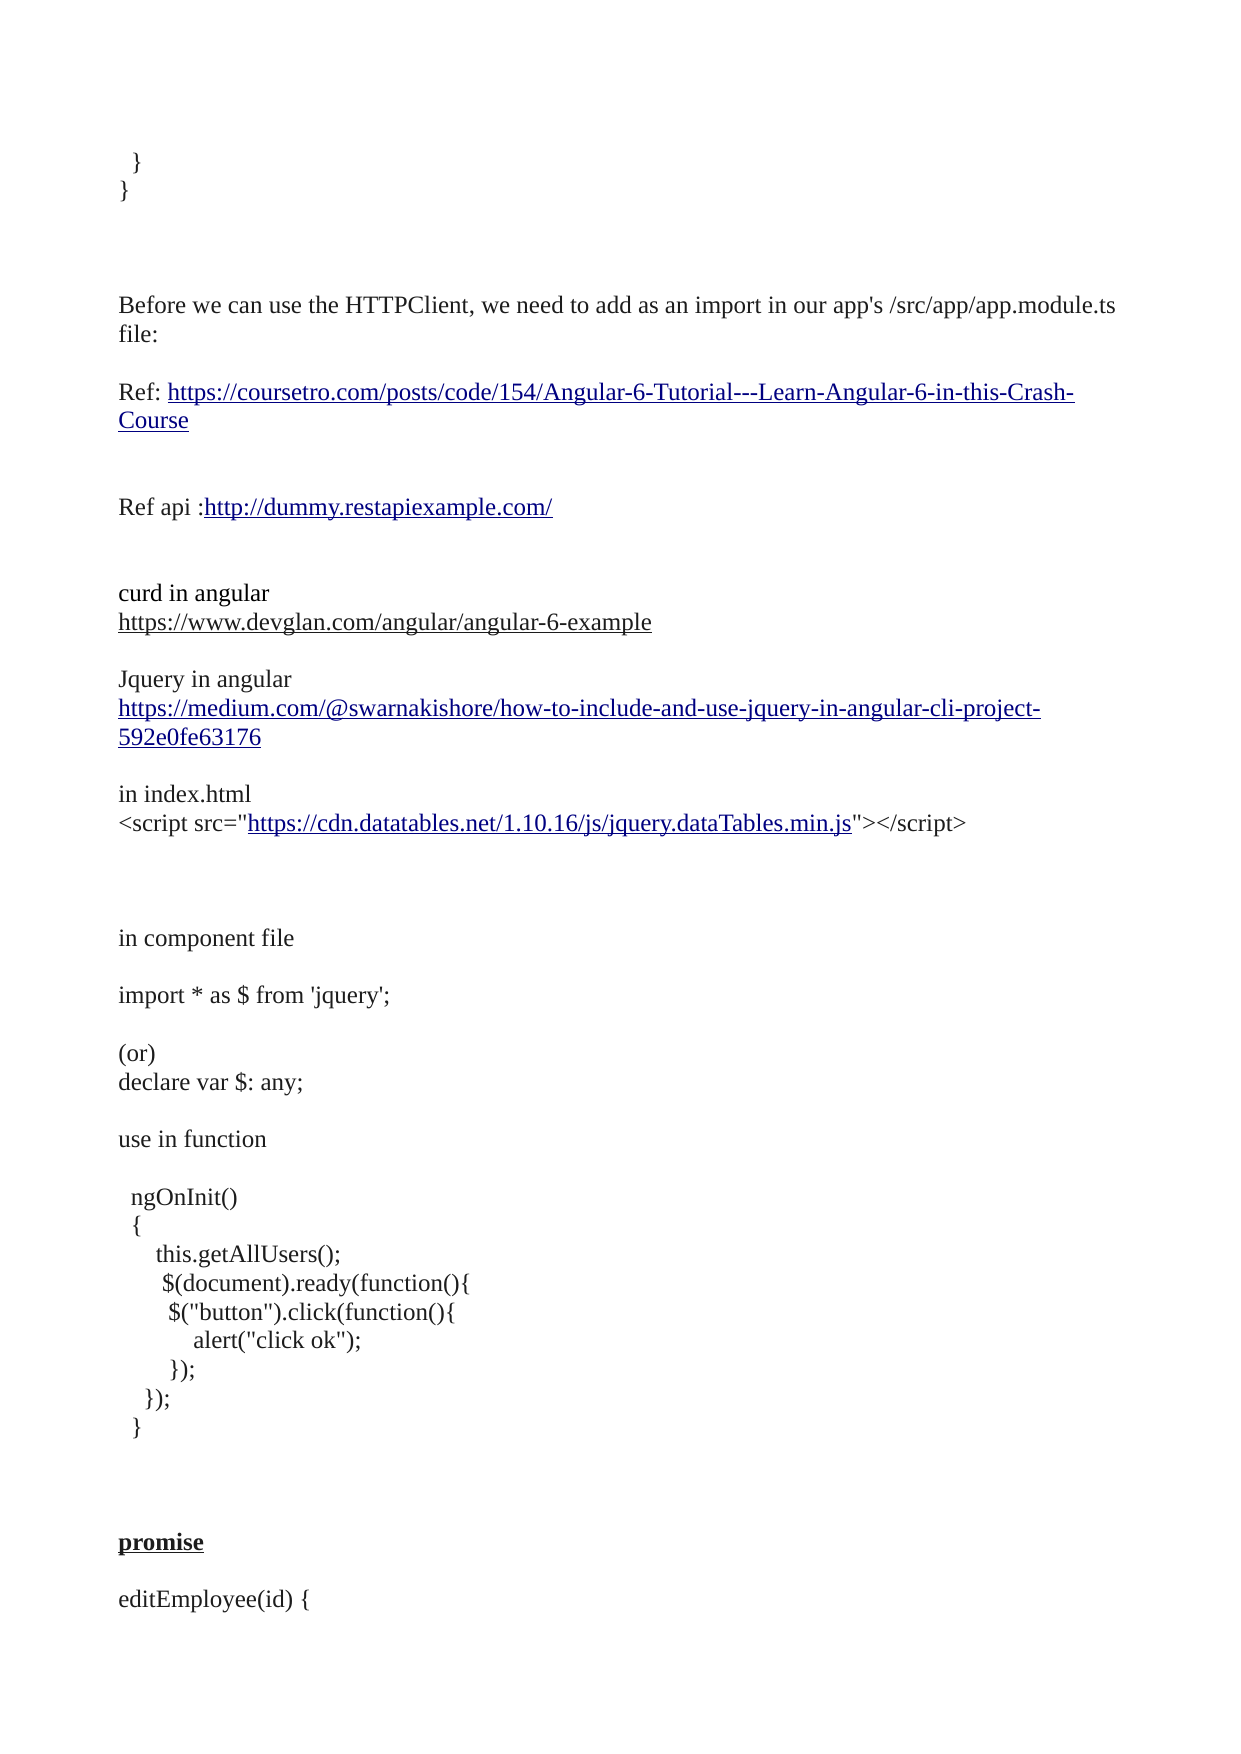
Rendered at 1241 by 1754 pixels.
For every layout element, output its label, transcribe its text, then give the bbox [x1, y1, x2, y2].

text this.getAllUsers(); [118, 1239, 1122, 1268]
text declare var $: any; [118, 1067, 1122, 1096]
text Ref api :http://dummy.restapiexample.com/ [118, 492, 1122, 521]
text in index.html [118, 779, 1122, 808]
text curd in angular [118, 578, 1122, 607]
text } [118, 147, 1122, 176]
text ngOnInit() [118, 1182, 1122, 1211]
text $("button").click(function(){ [118, 1297, 1122, 1326]
text import * as $ from 'jquery'; [118, 981, 1122, 1009]
text Jquery in angular [118, 664, 1122, 693]
text promise [118, 1527, 1122, 1556]
text https://medium.com/@swarnakishore/how-to-include-and-use-jquery-in-angular-cli-project-592e0fe63176 [118, 693, 1122, 751]
text use in function [118, 1124, 1122, 1153]
text https://www.devglan.com/angular/angular-6-example [118, 607, 1122, 636]
text (or) [118, 1038, 1122, 1067]
text Before we can use the HTTPClient, we need to add as an import in our app's /src/app/app.module.ts file: [118, 291, 1122, 348]
text Ref: https://coursetro.com/posts/code/154/Angular-6-Tutorial---Learn-Angular-6-in-this-Crash-Course [118, 377, 1122, 434]
text $(document).ready(function(){ [118, 1268, 1122, 1297]
text { [118, 1211, 1122, 1239]
text in component file [118, 923, 1122, 952]
text alert("click ok"); [118, 1326, 1122, 1354]
text <script src="https://cdn.datatables.net/1.10.16/js/jquery.dataTables.min.js"></script> [118, 808, 1122, 837]
text } [118, 176, 1122, 204]
text editEmployee(id) { [118, 1584, 1122, 1613]
text } [118, 1412, 1122, 1441]
text }); [118, 1354, 1122, 1383]
text }); [118, 1383, 1122, 1412]
